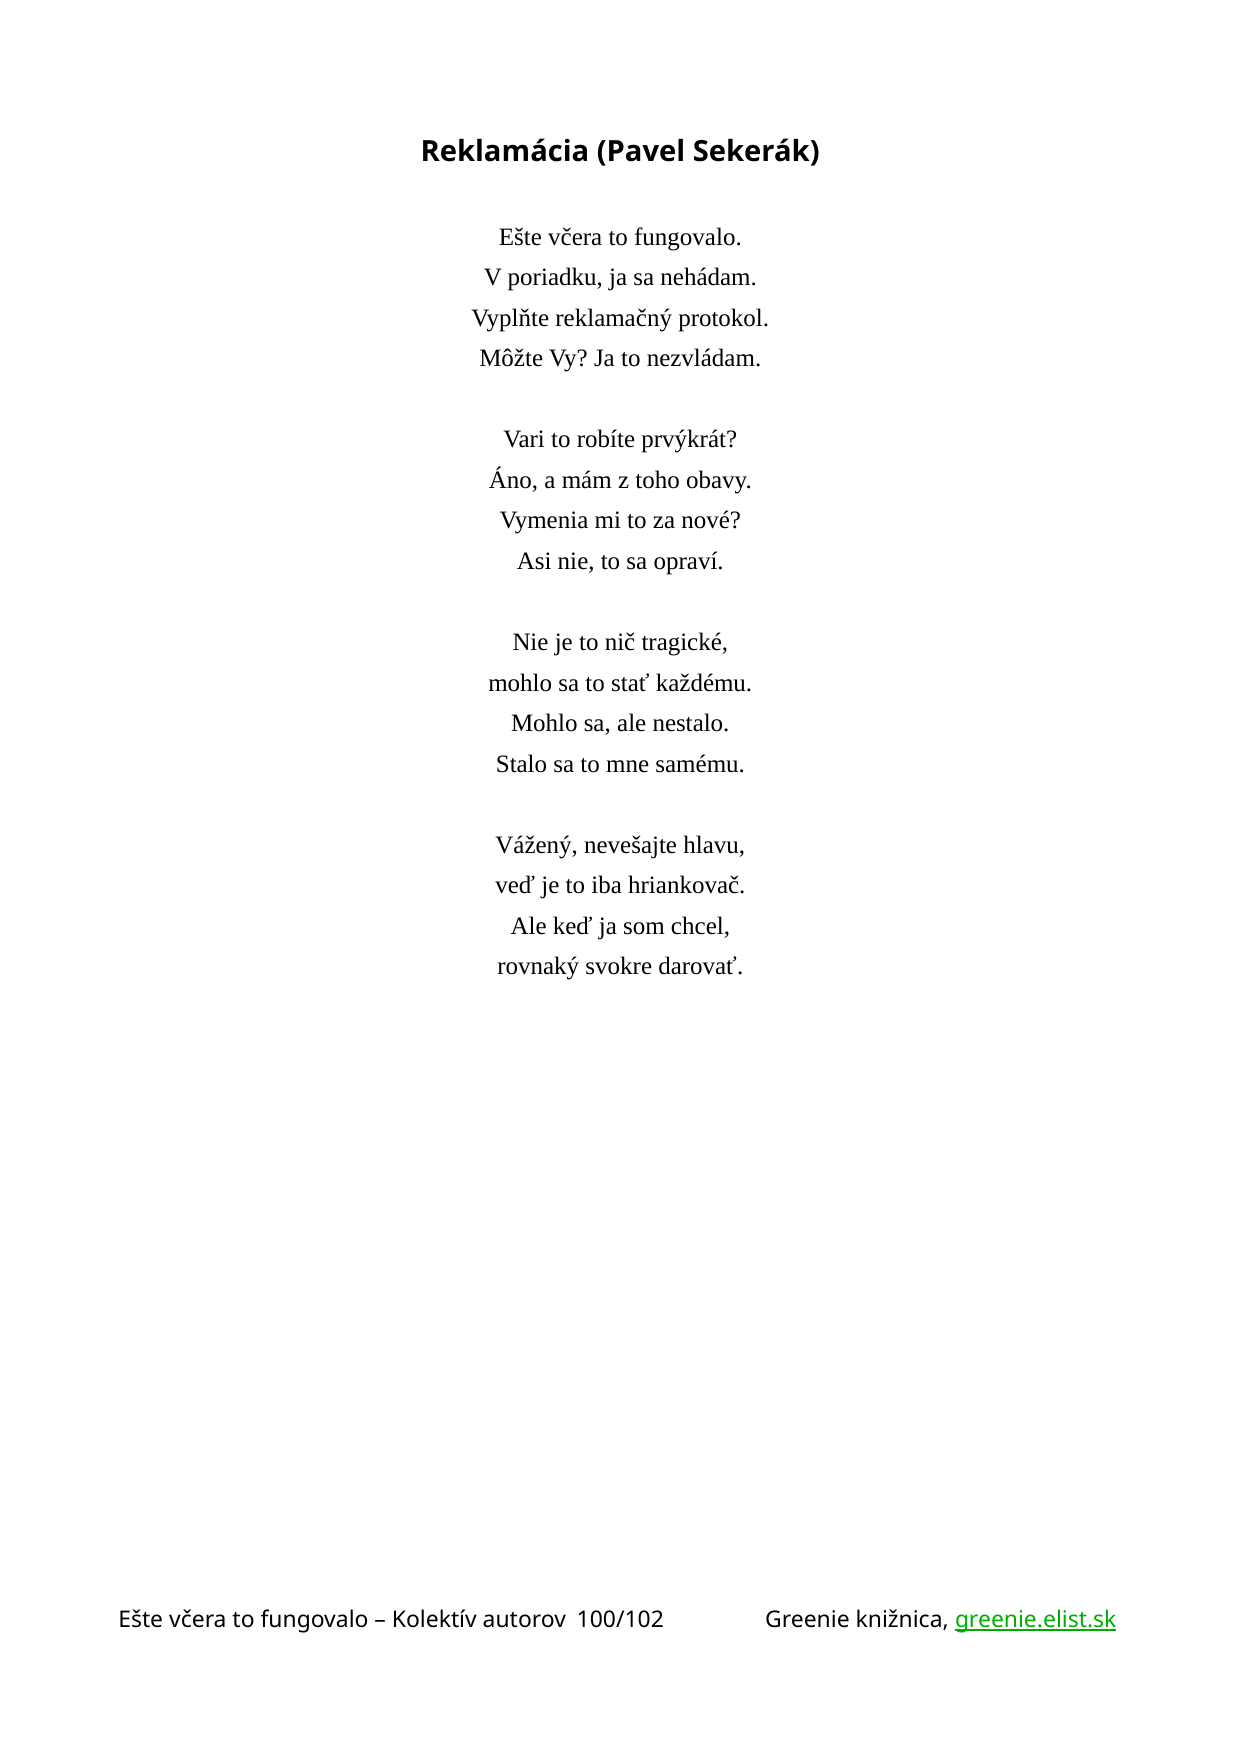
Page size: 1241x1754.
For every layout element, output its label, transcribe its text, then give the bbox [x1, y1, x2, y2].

text Vymenia mi to za nové? [118, 506, 1122, 534]
text Nie je to nič tragické, [118, 627, 1122, 656]
text mohlo sa to stať každému. [118, 668, 1122, 696]
text Ale keď ja som chcel, [118, 911, 1122, 939]
text Áno, a mám z toho obavy. [118, 465, 1122, 494]
text Ešte včera to fungovalo. [118, 222, 1122, 251]
text Mohlo sa, ale nestalo. [118, 708, 1122, 737]
text Vyplňte reklamačný protokol. [118, 303, 1122, 332]
subtitle Reklamácia (Pavel Sekerák) [118, 130, 1122, 169]
text rovnaký svokre darovať. [118, 951, 1122, 980]
text Vari to robíte prvýkrát? [118, 424, 1122, 453]
text Môžte Vy? Ja to nezvládam. [118, 343, 1122, 372]
text Asi nie, to sa opraví. [118, 546, 1122, 575]
text Vážený, nevešajte hlavu, [118, 830, 1122, 858]
text V poriadku, ja sa nehádam. [118, 262, 1122, 291]
text veď je to iba hriankovač. [118, 870, 1122, 899]
text Stalo sa to mne samému. [118, 749, 1122, 777]
